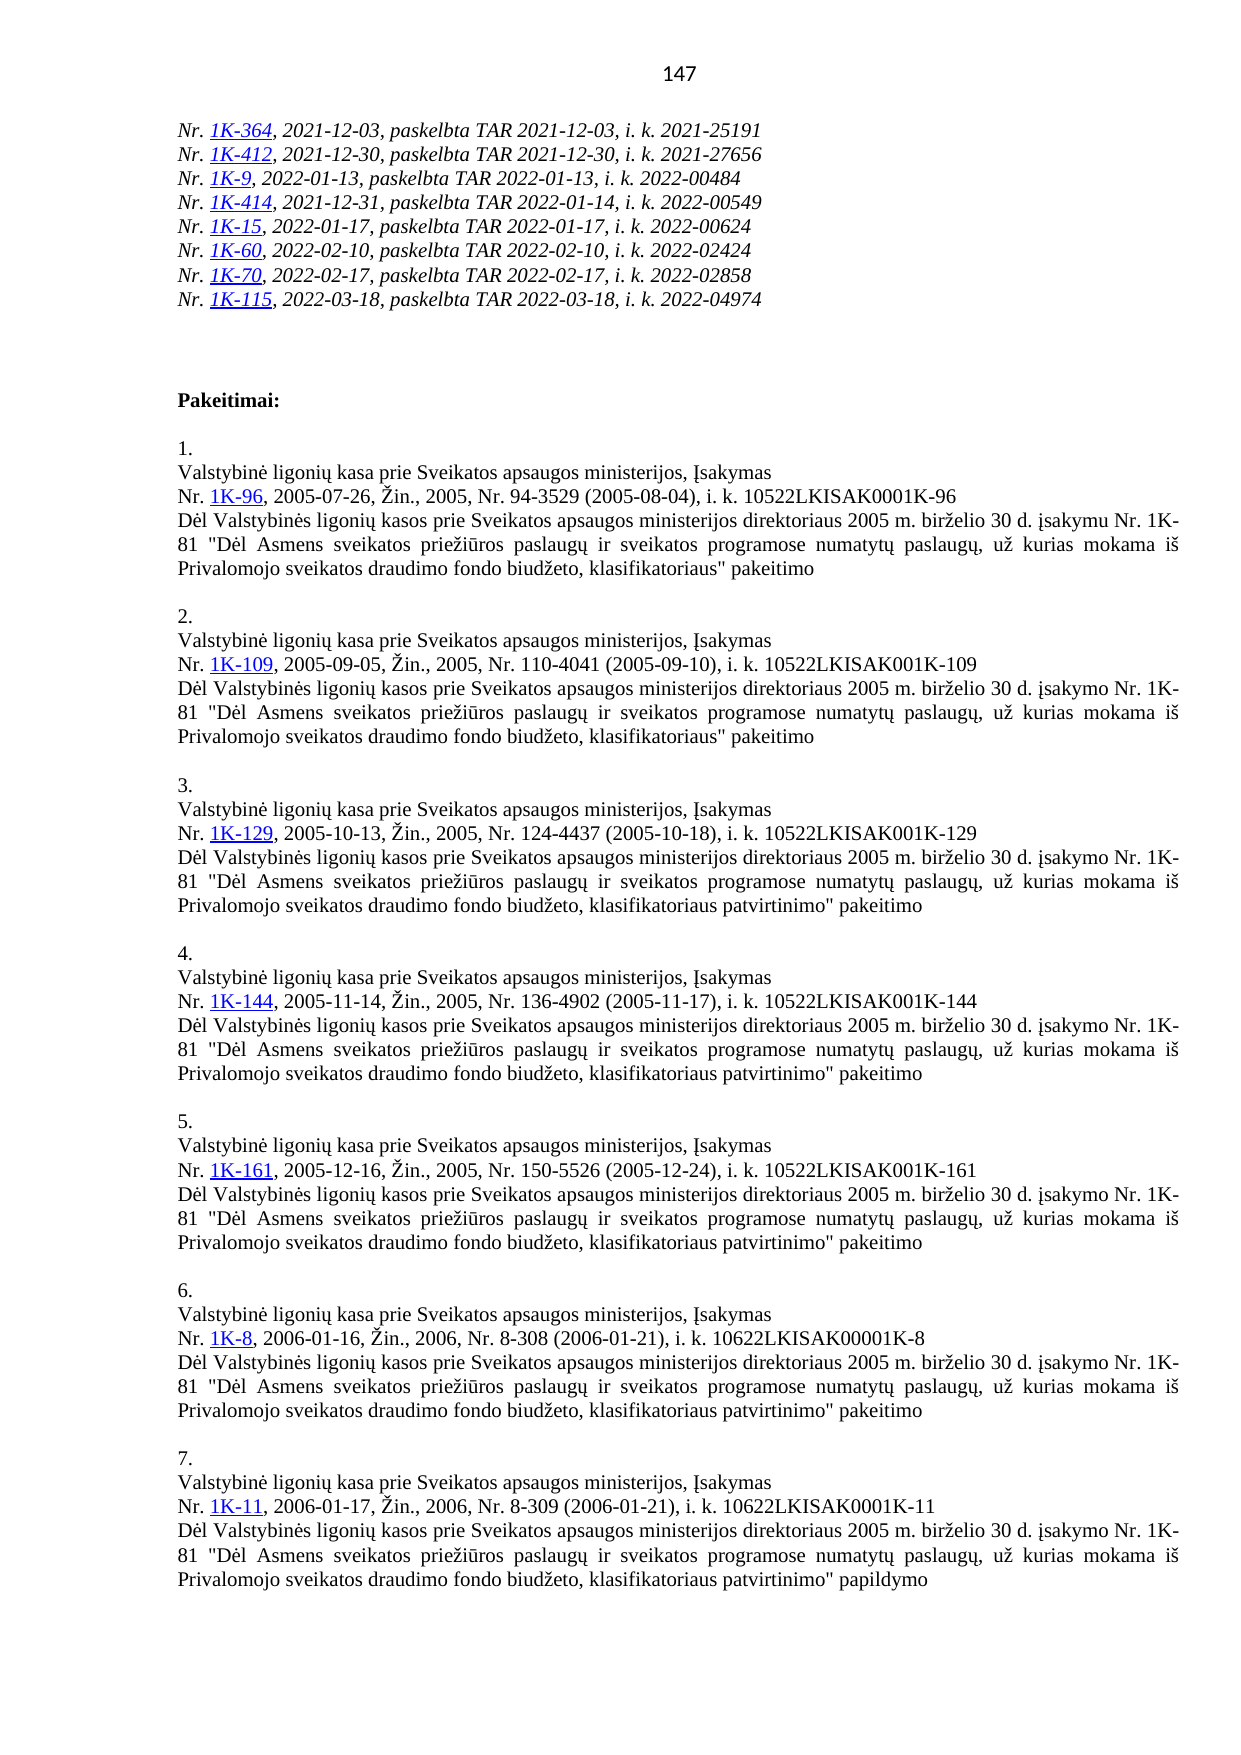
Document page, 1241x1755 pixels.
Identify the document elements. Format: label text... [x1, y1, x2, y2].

text Dėl Valstybinės ligonių kasos prie Sveikatos apsaugos ministerijos direktoriaus 2005 m. birželio 30 d. įsakymo Nr. 1K-81 "Dėl Asmens sveikatos priežiūros paslaugų ir sveikatos programose numatytų paslaugų, už kurias mokama iš Privalomojo sveikatos draudimo fondo biudžeto, klasifikatoriaus" pakeitimo [177, 676, 1181, 748]
text Nr. 1K-412, 2021-12-30, paskelbta TAR 2021-12-30, i. k. 2021-27656 [177, 142, 1181, 166]
text Dėl Valstybinės ligonių kasos prie Sveikatos apsaugos ministerijos direktoriaus 2005 m. birželio 30 d. įsakymo Nr. 1K- 81 "Dėl Asmens sveikatos priežiūros paslaugų ir sveikatos programose numatytų paslaugų, už kurias mokama iš Privalomojo sveikatos draudimo fondo biudžeto, klasifikatoriaus patvirtinimo" papildymo [177, 1518, 1181, 1591]
text Nr. 1K-8, 2006-01-16, Žin., 2006, Nr. 8-308 (2006-01-21), i. k. 10622LKISAK00001K-8 [177, 1326, 1181, 1350]
text Nr. 1K-70, 2022-02-17, paskelbta TAR 2022-02-17, i. k. 2022-02858 [177, 262, 1181, 287]
text 5. [177, 1109, 1181, 1133]
text Dėl Valstybinės ligonių kasos prie Sveikatos apsaugos ministerijos direktoriaus 2005 m. birželio 30 d. įsakymo Nr. 1K-81 "Dėl Asmens sveikatos priežiūros paslaugų ir sveikatos programose numatytų paslaugų, už kurias mokama iš Privalomojo sveikatos draudimo fondo biudžeto, klasifikatoriaus patvirtinimo" pakeitimo [177, 1013, 1181, 1085]
text Pakeitimai: [177, 387, 1181, 412]
text Nr. 1K-11, 2006-01-17, Žin., 2006, Nr. 8-309 (2006-01-21), i. k. 10622LKISAK0001K-11 [177, 1494, 1181, 1518]
text Valstybinė ligonių kasa prie Sveikatos apsaugos ministerijos, Įsakymas [177, 1470, 1181, 1494]
text Nr. 1K-115, 2022-03-18, paskelbta TAR 2022-03-18, i. k. 2022-04974 [177, 287, 1181, 311]
text Valstybinė ligonių kasa prie Sveikatos apsaugos ministerijos, Įsakymas [177, 1133, 1181, 1157]
text Dėl Valstybinės ligonių kasos prie Sveikatos apsaugos ministerijos direktoriaus 2005 m. birželio 30 d. įsakymo Nr. 1K-81 "Dėl Asmens sveikatos priežiūros paslaugų ir sveikatos programose numatytų paslaugų, už kurias mokama iš Privalomojo sveikatos draudimo fondo biudžeto, klasifikatoriaus patvirtinimo" pakeitimo [177, 845, 1181, 917]
text Valstybinė ligonių kasa prie Sveikatos apsaugos ministerijos, Įsakymas [177, 460, 1181, 484]
text Dėl Valstybinės ligonių kasos prie Sveikatos apsaugos ministerijos direktoriaus 2005 m. birželio 30 d. įsakymo Nr. 1K-81 "Dėl Asmens sveikatos priežiūros paslaugų ir sveikatos programose numatytų paslaugų, už kurias mokama iš Privalomojo sveikatos draudimo fondo biudžeto, klasifikatoriaus patvirtinimo" pakeitimo [177, 1182, 1181, 1254]
text Nr. 1K-60, 2022-02-10, paskelbta TAR 2022-02-10, i. k. 2022-02424 [177, 238, 1181, 262]
text 6. [177, 1278, 1181, 1302]
text Nr. 1K-96, 2005-07-26, Žin., 2005, Nr. 94-3529 (2005-08-04), i. k. 10522LKISAK0001K-96 [177, 484, 1181, 508]
text 7. [177, 1446, 1181, 1470]
text Nr. 1K-15, 2022-01-17, paskelbta TAR 2022-01-17, i. k. 2022-00624 [177, 214, 1181, 238]
text Nr. 1K-144, 2005-11-14, Žin., 2005, Nr. 136-4902 (2005-11-17), i. k. 10522LKISAK001K-144 [177, 989, 1181, 1013]
text Nr. 1K-109, 2005-09-05, Žin., 2005, Nr. 110-4041 (2005-09-10), i. k. 10522LKISAK001K-109 [177, 652, 1181, 676]
text Dėl Valstybinės ligonių kasos prie Sveikatos apsaugos ministerijos direktoriaus 2005 m. birželio 30 d. įsakymu Nr. 1K-81 "Dėl Asmens sveikatos priežiūros paslaugų ir sveikatos programose numatytų paslaugų, už kurias mokama iš Privalomojo sveikatos draudimo fondo biudžeto, klasifikatoriaus" pakeitimo [177, 508, 1181, 580]
text Nr. 1K-414, 2021-12-31, paskelbta TAR 2022-01-14, i. k. 2022-00549 [177, 190, 1181, 214]
text Dėl Valstybinės ligonių kasos prie Sveikatos apsaugos ministerijos direktoriaus 2005 m. birželio 30 d. įsakymo Nr. 1K- 81 "Dėl Asmens sveikatos priežiūros paslaugų ir sveikatos programose numatytų paslaugų, už kurias mokama iš Privalomojo sveikatos draudimo fondo biudžeto, klasifikatoriaus patvirtinimo" pakeitimo [177, 1350, 1181, 1422]
text 2. [177, 604, 1181, 628]
text Nr. 1K-129, 2005-10-13, Žin., 2005, Nr. 124-4437 (2005-10-18), i. k. 10522LKISAK001K-129 [177, 821, 1181, 845]
text 1. [177, 436, 1181, 460]
text Valstybinė ligonių kasa prie Sveikatos apsaugos ministerijos, Įsakymas [177, 797, 1181, 821]
text 3. [177, 772, 1181, 797]
text Nr. 1K-9, 2022-01-13, paskelbta TAR 2022-01-13, i. k. 2022-00484 [177, 166, 1181, 190]
text Valstybinė ligonių kasa prie Sveikatos apsaugos ministerijos, Įsakymas [177, 628, 1181, 652]
text Valstybinė ligonių kasa prie Sveikatos apsaugos ministerijos, Įsakymas [177, 1302, 1181, 1326]
text Nr. 1K-161, 2005-12-16, Žin., 2005, Nr. 150-5526 (2005-12-24), i. k. 10522LKISAK001K-161 [177, 1157, 1181, 1182]
text 4. [177, 941, 1181, 965]
text Nr. 1K-364, 2021-12-03, paskelbta TAR 2021-12-03, i. k. 2021-25191 [177, 118, 1181, 142]
text Valstybinė ligonių kasa prie Sveikatos apsaugos ministerijos, Įsakymas [177, 965, 1181, 989]
